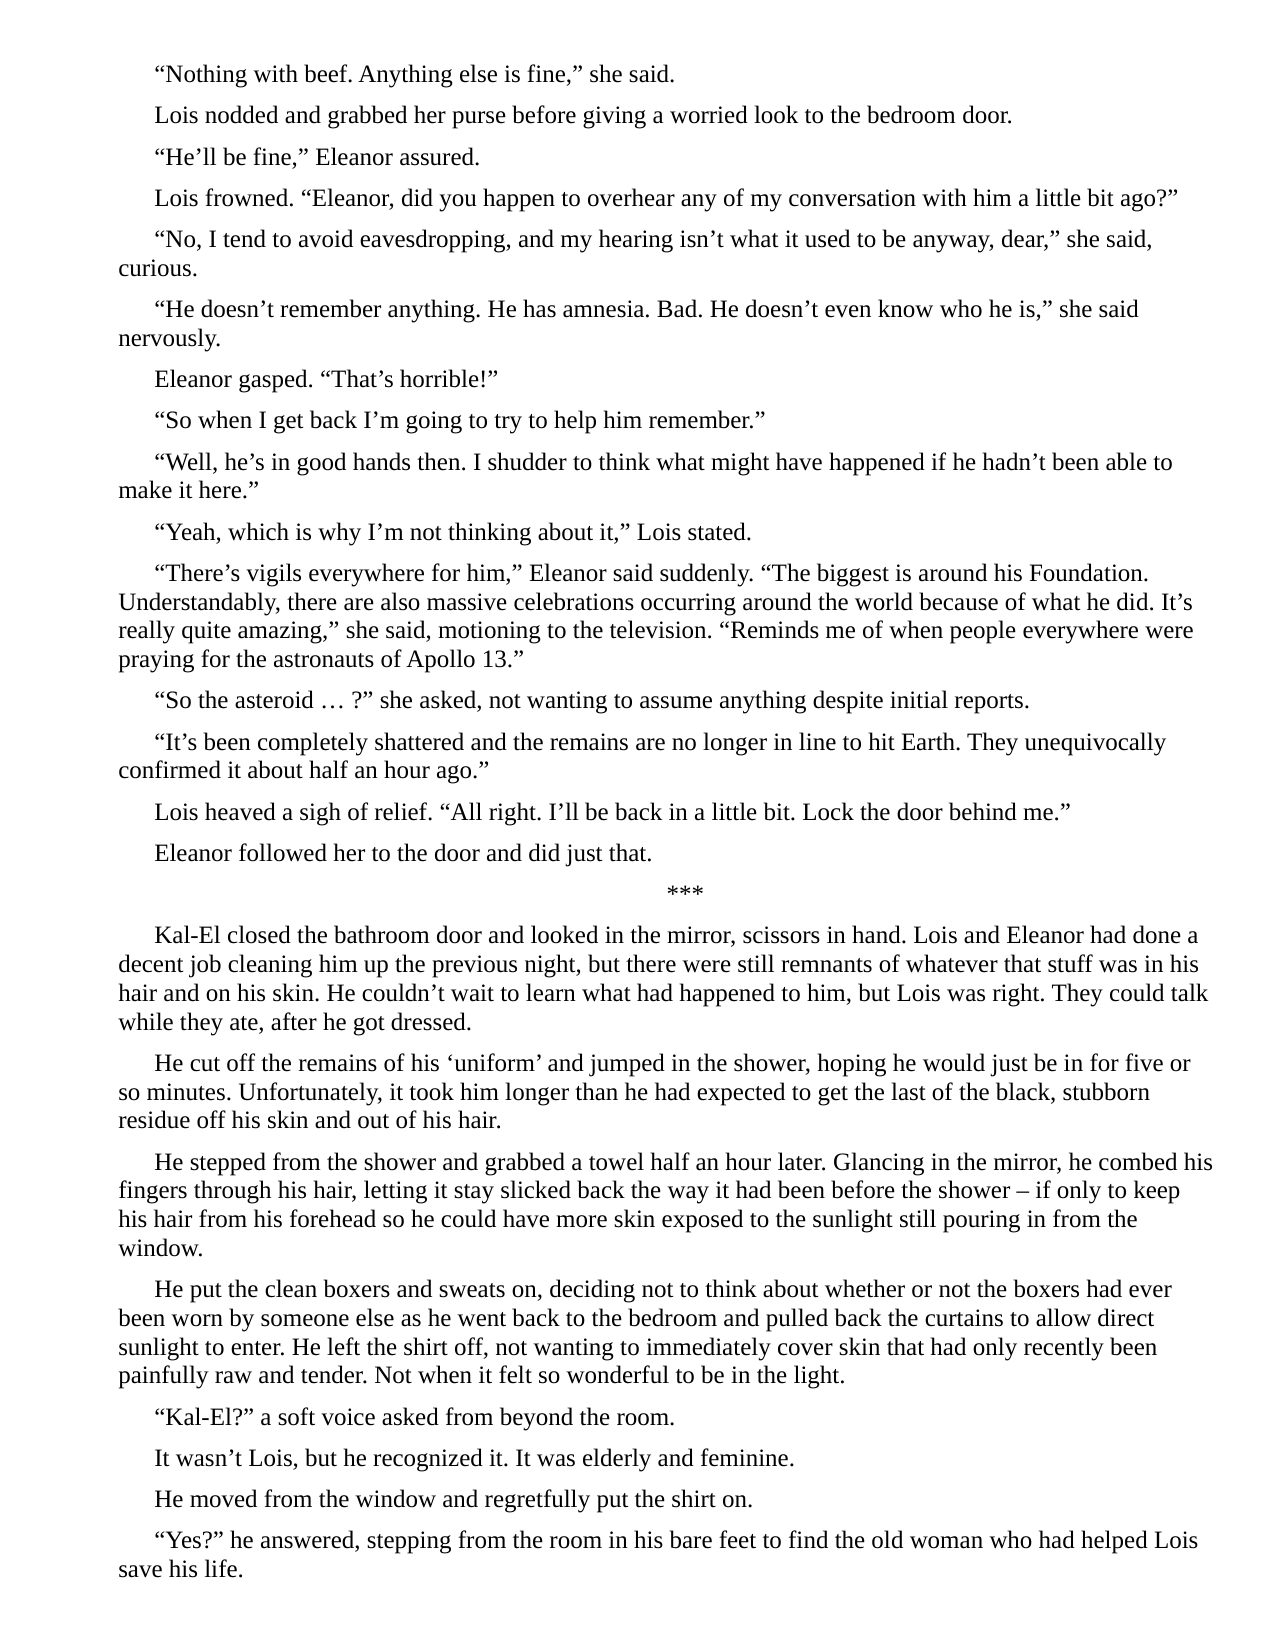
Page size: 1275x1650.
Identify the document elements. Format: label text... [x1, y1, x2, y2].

text “No, I tend to avoid eavesdropping, and my hearing isn’t what it used to be anyway, dear,” she said, curious. [118, 224, 1216, 282]
text “Yes?” he answered, stepping from the room in his bare feet to find the old woman who had helped Lois save his life. [118, 1525, 1216, 1583]
text He moved from the window and regretfully put the shirt on. [118, 1484, 1216, 1513]
text “It’s been completely shattered and the remains are no longer in line to hit Earth. They unequivocally confirmed it about half an hour ago.” [118, 727, 1216, 784]
text It wasn’t Lois, but he recognized it. It was elderly and feminine. [118, 1443, 1216, 1472]
text “So when I get back I’m going to try to help him remember.” [118, 405, 1216, 434]
text He put the clean boxers and sweats on, deciding not to think about whether or not the boxers had ever been worn by someone else as he went back to the bedroom and pulled back the curtains to allow direct sunlight to enter. He left the shirt off, not wanting to immediately cover skin that had only recently been painfully raw and tender. Not when it felt so wonderful to be in the light. [118, 1274, 1216, 1389]
text “So the asteroid … ?” she asked, not wanting to assume anything despite initial reports. [118, 685, 1216, 714]
text “Well, he’s in good hands then. I shudder to think what might have happened if he hadn’t been able to make it here.” [118, 447, 1216, 504]
text He stepped from the shower and grabbed a towel half an hour later. Glancing in the mirror, he combed his fingers through his hair, letting it stay slicked back the way it had been before the shower – if only to keep his hair from his forehead so he could have more skin exposed to the sunlight still pouring in from the window. [118, 1147, 1216, 1262]
text “He’ll be fine,” Eleanor assured. [118, 142, 1216, 170]
text He cut off the remains of his ‘uniform’ and jumped in the shower, hoping he would just be in for five or so minutes. Unfortunately, it took him longer than he had expected to get the last of the black, stubborn residue off his skin and out of his hair. [118, 1048, 1216, 1134]
text Kal-El closed the bathroom door and looked in the mirror, scissors in hand. Lois and Eleanor had done a decent job cleaning him up the previous night, but there were still remnants of whatever that stuff was in his hair and on his skin. He couldn’t wait to learn what had happened to him, but Lois was right. They could talk while they ate, after he got dressed. [118, 920, 1216, 1035]
text “He doesn’t remember anything. He has amnesia. Bad. He doesn’t even know who he is,” she said nervously. [118, 294, 1216, 352]
text Eleanor followed her to the door and did just that. [118, 838, 1216, 867]
text Lois nodded and grabbed her purse before giving a worried look to the bedroom door. [118, 100, 1216, 129]
text *** [118, 879, 1216, 908]
text “There’s vigils everywhere for him,” Eleanor said suddenly. “The biggest is around his Foundation. Understandably, there are also massive celebrations occurring around the world because of what he did. It’s really quite amazing,” she said, motioning to the television. “Reminds me of when people everywhere were praying for the astronauts of Apollo 13.” [118, 558, 1216, 673]
text Lois frowned. “Eleanor, did you happen to overhear any of my conversation with him a little bit ago?” [118, 183, 1216, 212]
text Lois heaved a sigh of relief. “All right. I’ll be back in a little bit. Lock the door behind me.” [118, 797, 1216, 825]
text “Nothing with beef. Anything else is fine,” she said. [118, 59, 1216, 88]
text Eleanor gasped. “That’s horrible!” [118, 364, 1216, 393]
text “Kal-El?” a soft voice asked from beyond the room. [118, 1402, 1216, 1430]
text “Yeah, which is why I’m not thinking about it,” Lois stated. [118, 517, 1216, 545]
